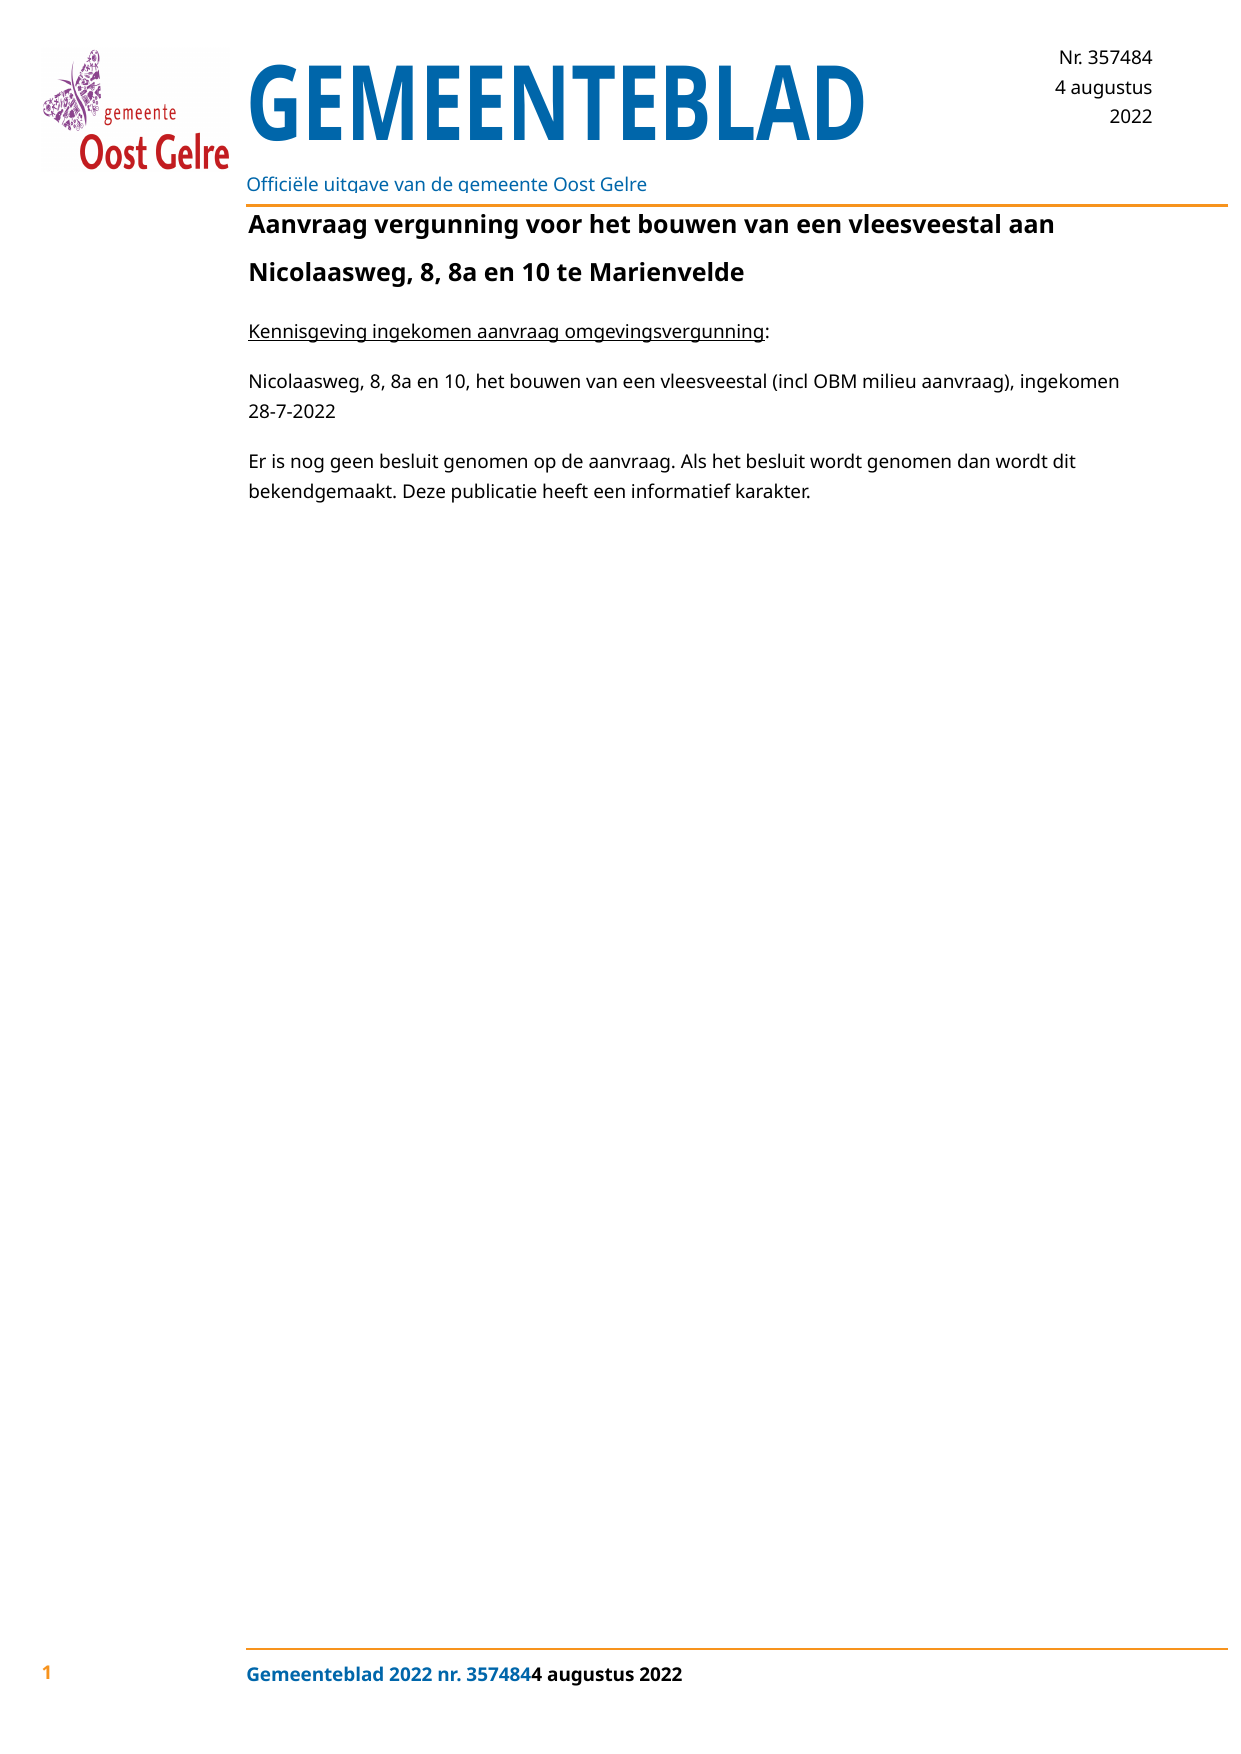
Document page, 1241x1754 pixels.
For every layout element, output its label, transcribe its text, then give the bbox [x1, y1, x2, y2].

text Er is nog geen besluit genomen op de aanvraag. Als het besluit wordt genomen dan wordt dit bekendgemaakt. Deze publicatie heeft een informatief karakter. [248, 448, 1152, 504]
text Kennisgeving ingekomen aanvraag omgevingsvergunning: [248, 318, 1152, 344]
text Aanvraag vergunning voor het bouwen van een vleesveestal aan Nicolaasweg, 8, 8a en 10 te Marienvelde [248, 207, 1152, 288]
picture [41, 47, 231, 172]
text Nicolaasweg, 8, 8a en 10, het bouwen van een vleesveestal (incl OBM milieu aanvraag), ingekomen 28-7-2022 [248, 368, 1152, 424]
